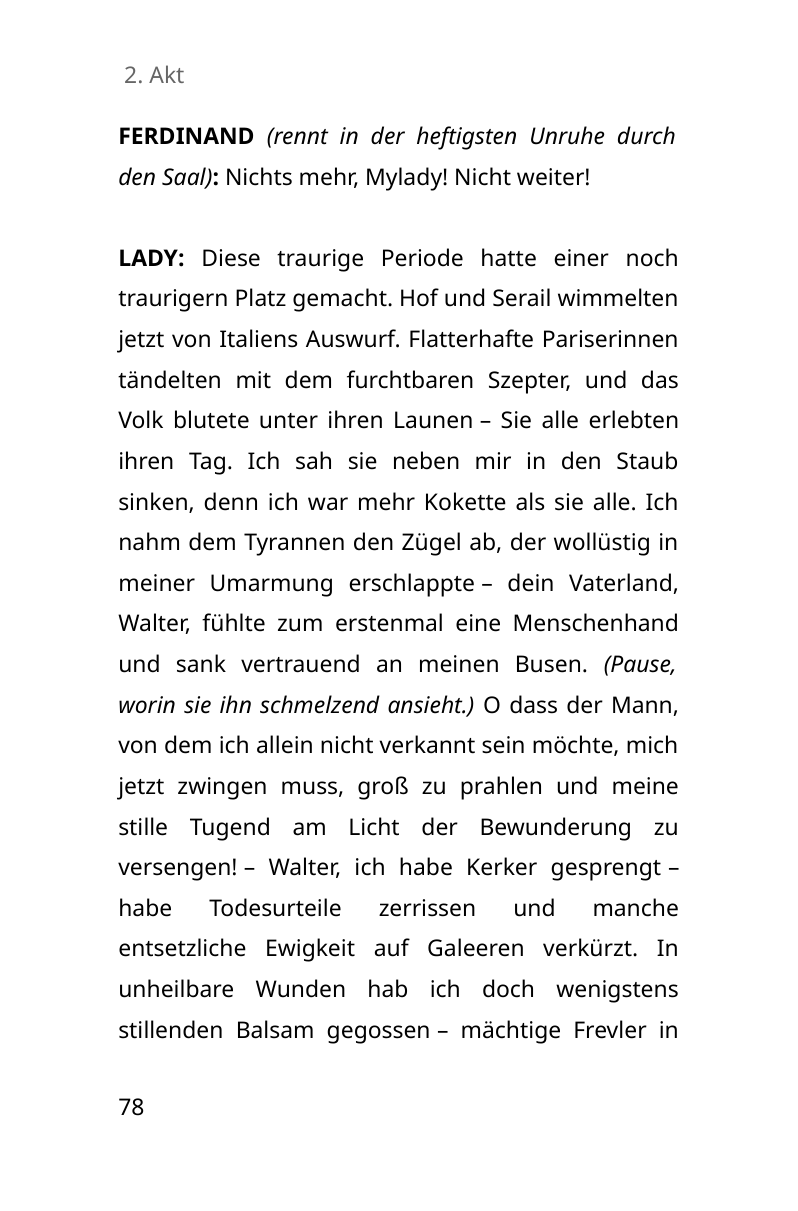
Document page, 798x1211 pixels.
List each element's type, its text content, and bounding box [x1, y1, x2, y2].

text LADY: Diese traurige Periode hatte einer noch traurigern Platz gemacht. Hof und Serail wimmelten jetzt von Italiens Auswurf. Flatterhafte Pariserinnen tändelten mit dem furchtbaren Szepter, und das Volk blutete unter ihren Launen – Sie alle erlebten ihren Tag. Ich sah sie neben mir in den Staub sinken, denn ich war mehr Kokette als sie alle. Ich nahm dem Tyrannen den Zügel ab, der wollüstig in meiner Umarmung erschlappte – dein Vaterland, Walter, fühlte zum erstenmal eine Menschenhand und sank vertrauend an meinen Busen. (Pause, worin sie ihn schmelzend ansieht.) O dass der Mann, von dem ich allein nicht verkannt sein möchte, mich jetzt zwingen muss, groß zu prahlen und meine stille Tugend am Licht der Bewunderung zu versengen! – Walter, ich habe Kerker gesprengt – habe Todesurteile zerrissen und manche entsetzliche Ewigkeit auf Galeeren verkürzt. In unheilbare Wunden hab ich doch wenigstens stillenden Balsam gegossen – mächtige Frevler in [118, 213, 679, 1045]
text FERDINAND (rennt in der heftigsten Unruhe durch den Saal): Nichts mehr, Mylady! Nicht weiter! [118, 120, 679, 192]
